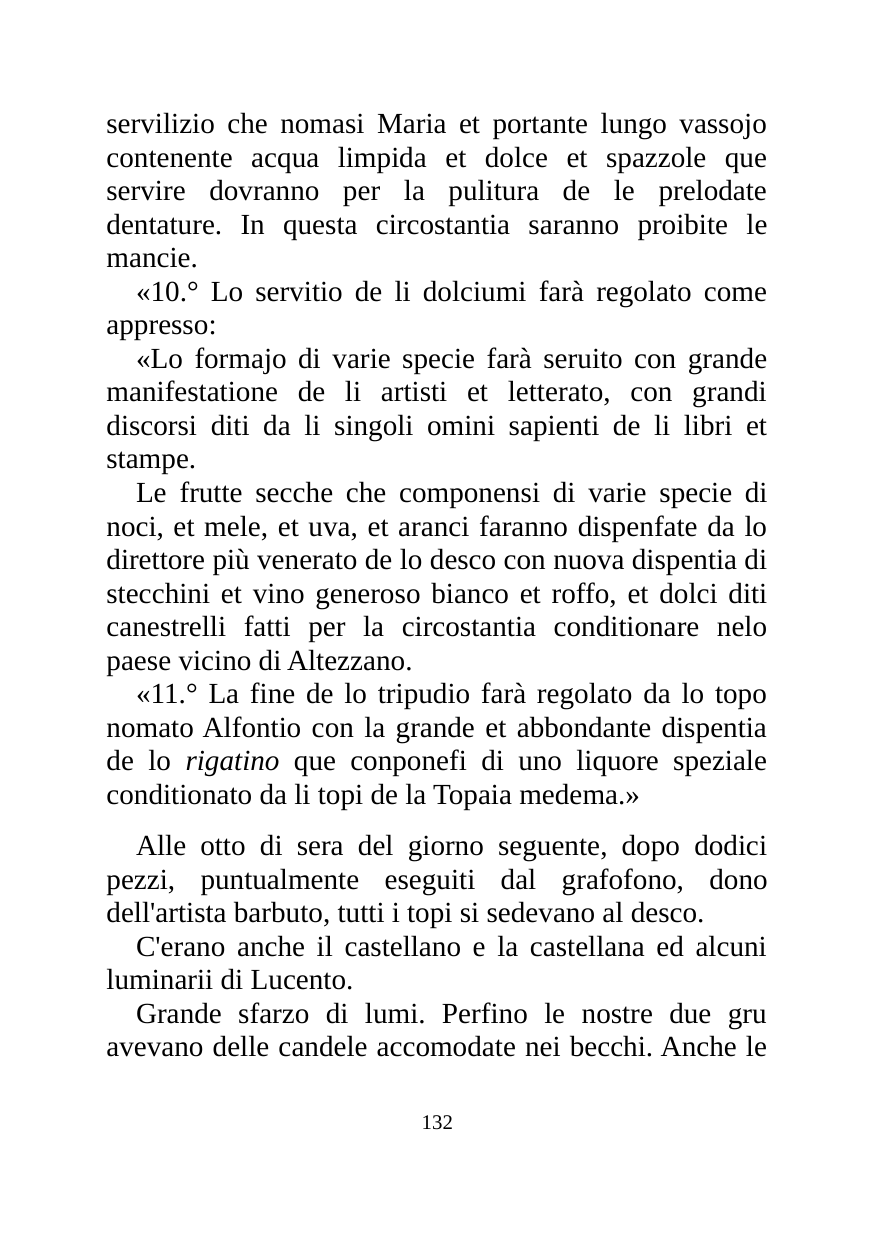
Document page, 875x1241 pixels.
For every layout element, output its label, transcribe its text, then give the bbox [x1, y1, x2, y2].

text Alle otto di sera del giorno seguente, dopo dodici pezzi, puntualmente eseguiti dal grafofono, dono dell'artista barbuto, tutti i topi si sedevano al desco. [106, 828, 768, 929]
text Le frutte secche che componensi di varie specie di noci, et mele, et uva, et aranci faranno dispenfate da lo direttore più venerato de lo desco con nuova dispentia di stecchini et vino generoso bianco et roffo, et dolci diti canestrelli fatti per la circostantia conditionare nelo paese vicino di Altezzano. [106, 475, 768, 676]
text C'erano anche il castellano e la castellana ed alcuni luminarii di Lucento. [106, 929, 768, 996]
text servilizio che nomasi Maria et portante lungo vassojo contenente acqua limpida et dolce et spazzole que servire dovranno per la pulitura de le prelodate dentature. In questa circostantia saranno proibite le mancie. [106, 106, 768, 274]
text «11.° La fine de lo tripudio farà regolato da lo topo nomato Alfontio con la grande et abbondante dispentia de lo rigatino que conponefi di uno liquore speziale conditionato da li topi de la Topaia medema.» [106, 676, 768, 811]
text «10.° Lo servitio de li dolciumi farà regolato come appresso: [106, 274, 768, 341]
text Grande sfarzo di lumi. Perfino le nostre due gru avevano delle candele accomodate nei becchi. Anche le [106, 996, 768, 1063]
text «Lo formajo di varie specie farà seruito con grande manifestatione de li artisti et letterato, con grandi discorsi diti da li singoli omini sapienti de li libri et stampe. [106, 341, 768, 475]
